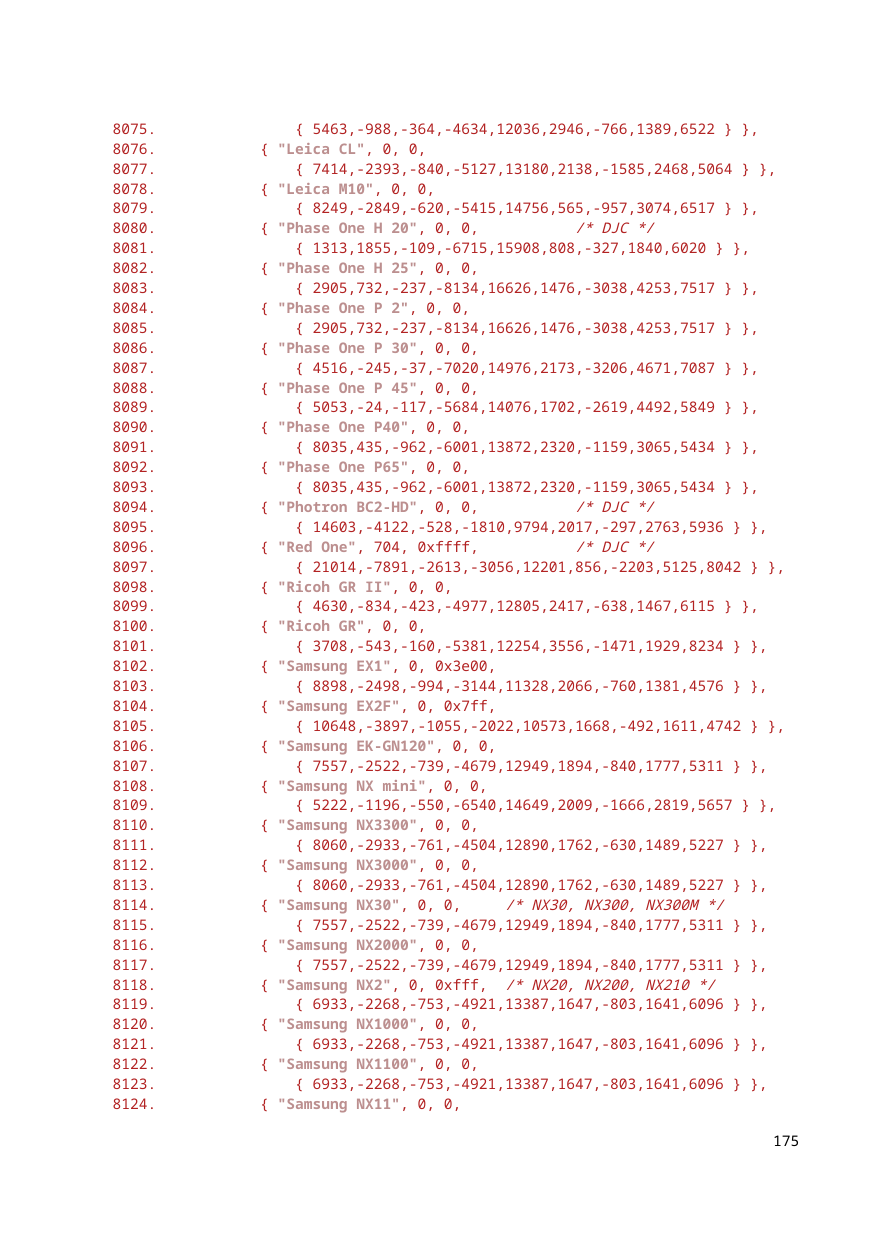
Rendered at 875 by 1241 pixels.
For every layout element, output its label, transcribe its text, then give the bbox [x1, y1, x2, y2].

list { "Phase One H 25", 0, 0, [112, 258, 799, 278]
list { "Samsung EX1", 0, 0x3e00, [112, 656, 799, 676]
list { 21014,-7891,-2613,-3056,12201,856,-2203,5125,8042 } }, [112, 556, 799, 576]
list { "Phase One H 20", 0, 0, /* DJC */ [112, 218, 799, 238]
list { "Samsung NX1000", 0, 0, [112, 1014, 799, 1034]
list { 7557,-2522,-739,-4679,12949,1894,-840,1777,5311 } }, [112, 954, 799, 974]
list { "Samsung NX2000", 0, 0, [112, 934, 799, 954]
list { 7557,-2522,-739,-4679,12949,1894,-840,1777,5311 } }, [112, 914, 799, 934]
list { 10648,-3897,-1055,-2022,10573,1668,-492,1611,4742 } }, [112, 716, 799, 736]
list { "Leica M10", 0, 0, [112, 178, 799, 198]
list { "Ricoh GR II", 0, 0, [112, 576, 799, 596]
list { "Samsung NX2", 0, 0xfff, /* NX20, NX200, NX210 */ [112, 974, 799, 994]
list { 5053,-24,-117,-5684,14076,1702,-2619,4492,5849 } }, [112, 397, 799, 417]
list { "Red One", 704, 0xffff, /* DJC */ [112, 537, 799, 556]
list { 3708,-543,-160,-5381,12254,3556,-1471,1929,8234 } }, [112, 636, 799, 656]
list { 2905,732,-237,-8134,16626,1476,-3038,4253,7517 } }, [112, 278, 799, 298]
list { 6933,-2268,-753,-4921,13387,1647,-803,1641,6096 } }, [112, 1074, 799, 1094]
list { 8035,435,-962,-6001,13872,2320,-1159,3065,5434 } }, [112, 477, 799, 497]
list { "Samsung NX mini", 0, 0, [112, 775, 799, 795]
list { "Samsung NX3000", 0, 0, [112, 855, 799, 875]
list { 5463,-988,-364,-4634,12036,2946,-766,1389,6522 } }, [112, 119, 799, 139]
list { 8898,-2498,-994,-3144,11328,2066,-760,1381,4576 } }, [112, 676, 799, 696]
list { 8035,435,-962,-6001,13872,2320,-1159,3065,5434 } }, [112, 437, 799, 457]
list { 7414,-2393,-840,-5127,13180,2138,-1585,2468,5064 } }, [112, 158, 799, 178]
list { 6933,-2268,-753,-4921,13387,1647,-803,1641,6096 } }, [112, 994, 799, 1014]
list { 8249,-2849,-620,-5415,14756,565,-957,3074,6517 } }, [112, 198, 799, 218]
list { "Samsung NX1100", 0, 0, [112, 1054, 799, 1074]
list { "Samsung NX3300", 0, 0, [112, 815, 799, 835]
list { "Photron BC2-HD", 0, 0, /* DJC */ [112, 497, 799, 517]
list { "Phase One P 30", 0, 0, [112, 338, 799, 357]
list { 8060,-2933,-761,-4504,12890,1762,-630,1489,5227 } }, [112, 875, 799, 895]
list { "Samsung NX11", 0, 0, [112, 1094, 799, 1113]
list { "Samsung EK-GN120", 0, 0, [112, 736, 799, 755]
list { 4516,-245,-37,-7020,14976,2173,-3206,4671,7087 } }, [112, 357, 799, 377]
list { 8060,-2933,-761,-4504,12890,1762,-630,1489,5227 } }, [112, 835, 799, 855]
list { 4630,-834,-423,-4977,12805,2417,-638,1467,6115 } }, [112, 596, 799, 616]
list { 6933,-2268,-753,-4921,13387,1647,-803,1641,6096 } }, [112, 1034, 799, 1054]
list { "Samsung EX2F", 0, 0x7ff, [112, 696, 799, 716]
list { "Phase One P40", 0, 0, [112, 417, 799, 437]
list { 2905,732,-237,-8134,16626,1476,-3038,4253,7517 } }, [112, 318, 799, 338]
list { "Phase One P 2", 0, 0, [112, 298, 799, 318]
list { 14603,-4122,-528,-1810,9794,2017,-297,2763,5936 } }, [112, 517, 799, 537]
list { "Ricoh GR", 0, 0, [112, 616, 799, 636]
list { 5222,-1196,-550,-6540,14649,2009,-1666,2819,5657 } }, [112, 795, 799, 815]
list { "Phase One P 45", 0, 0, [112, 377, 799, 397]
list { "Phase One P65", 0, 0, [112, 457, 799, 477]
list { 1313,1855,-109,-6715,15908,808,-327,1840,6020 } }, [112, 238, 799, 258]
list { "Leica CL", 0, 0, [112, 139, 799, 158]
list { "Samsung NX30", 0, 0, /* NX30, NX300, NX300M */ [112, 895, 799, 914]
list { 7557,-2522,-739,-4679,12949,1894,-840,1777,5311 } }, [112, 755, 799, 775]
